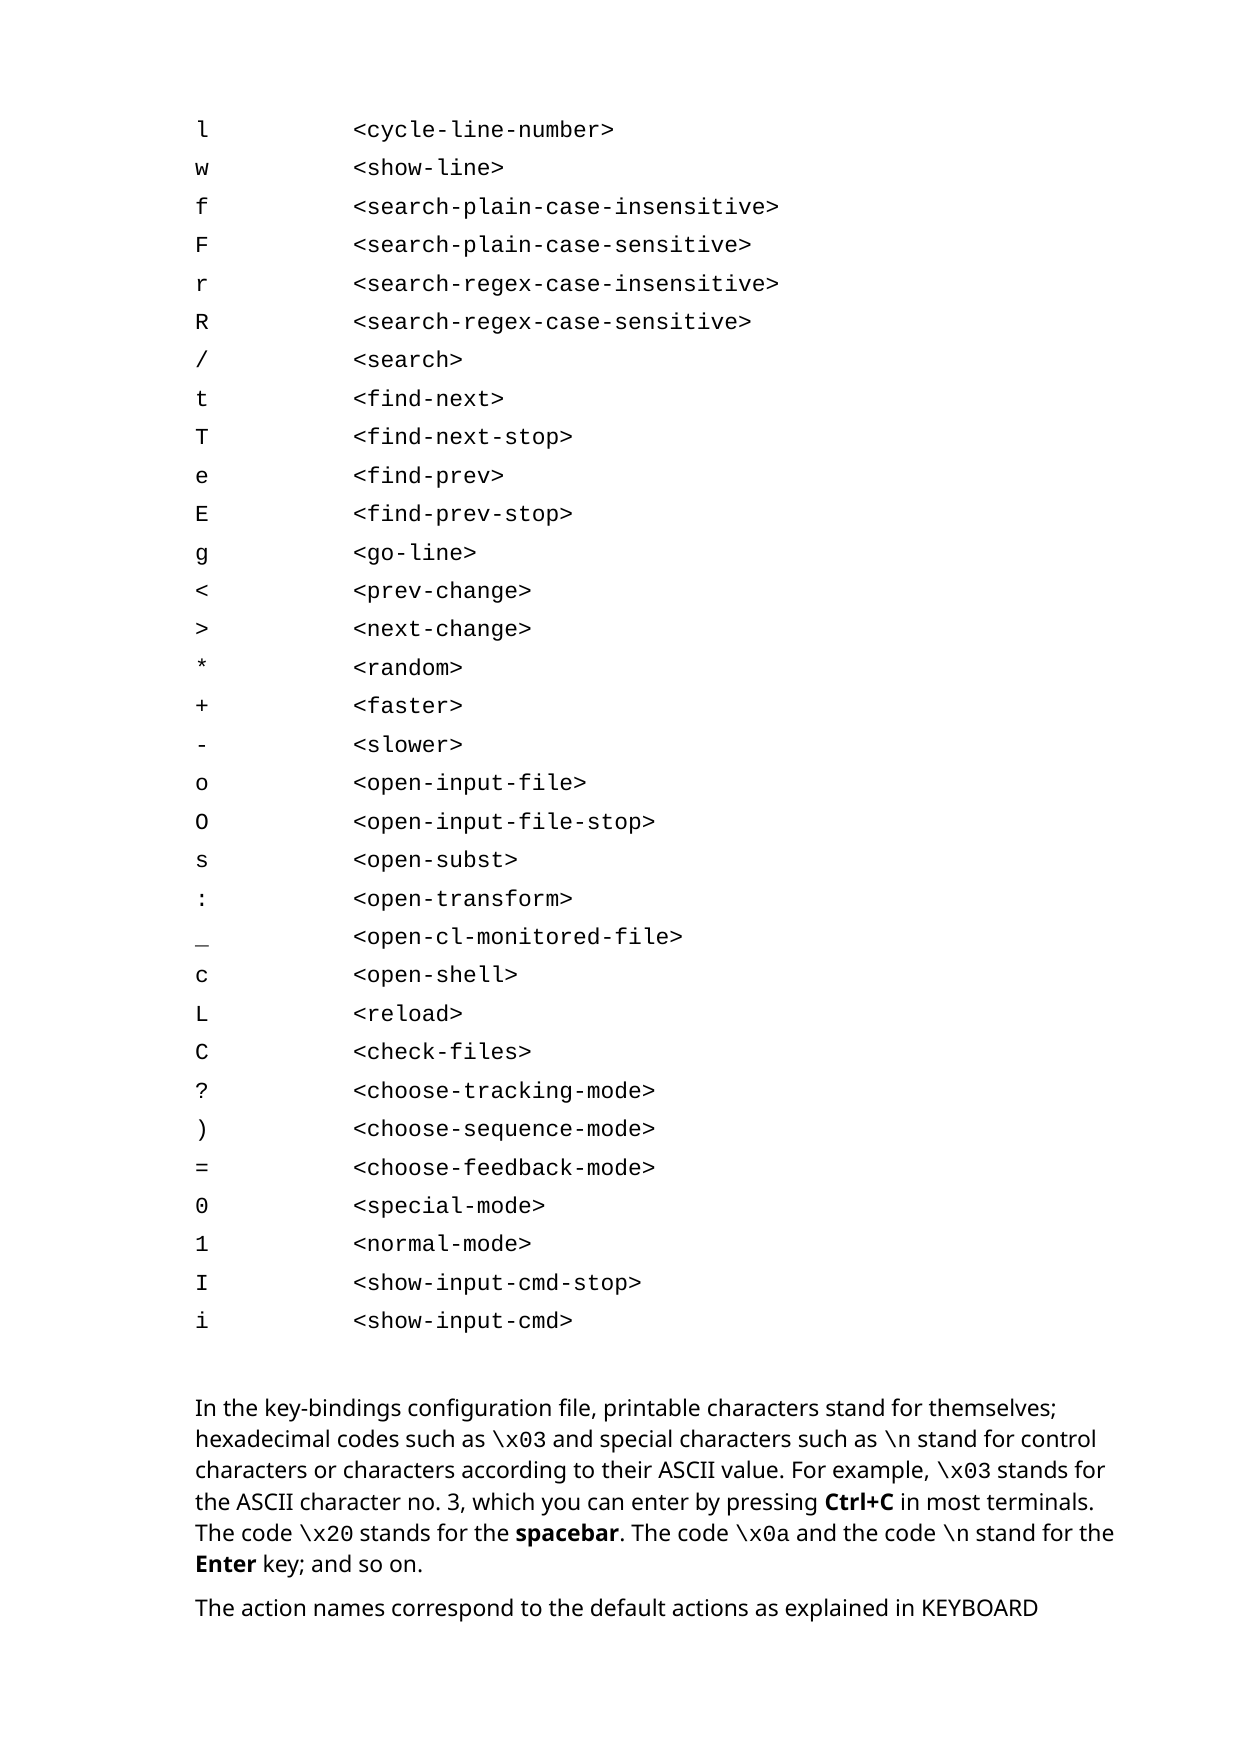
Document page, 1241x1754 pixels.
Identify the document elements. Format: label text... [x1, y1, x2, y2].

text ) <choose-sequence-mode> [195, 1117, 1122, 1143]
text f <search-plain-case-insensitive> [195, 195, 1122, 221]
text * <random> [195, 656, 1122, 682]
text : <open-transform> [195, 887, 1122, 913]
text + <faster> [195, 695, 1122, 721]
text T <find-next-stop> [195, 426, 1122, 452]
text s <open-subst> [195, 848, 1122, 874]
text i <show-input-cmd> [195, 1310, 1122, 1336]
text _ <open-cl-monitored-file> [195, 925, 1122, 951]
text 0 <special-mode> [195, 1194, 1122, 1220]
text c <open-shell> [195, 964, 1122, 990]
text < <prev-change> [195, 579, 1122, 605]
text R <search-regex-case-sensitive> [195, 310, 1122, 336]
text t <find-next> [195, 387, 1122, 413]
text o <open-input-file> [195, 772, 1122, 797]
text I <show-input-cmd-stop> [195, 1271, 1122, 1297]
text L <reload> [195, 1002, 1122, 1028]
text g <go-line> [195, 541, 1122, 567]
text e <find-prev> [195, 464, 1122, 490]
text O <open-input-file-stop> [195, 810, 1122, 836]
text F <search-plain-case-sensitive> [195, 233, 1122, 259]
text E <find-prev-stop> [195, 502, 1122, 528]
text = <choose-feedback-mode> [195, 1156, 1122, 1182]
text C <check-files> [195, 1041, 1122, 1067]
text w <show-line> [195, 157, 1122, 182]
text > <next-change> [195, 618, 1122, 644]
text In the key‑bindings configuration file, printable characters stand for themselves; hexadecimal codes such as \x03 and special characters such as \n stand for control characters or characters according to their ASCII value. For example, \x03 stands for the ASCII character no. 3, which you can enter by pressing Ctrl+C in most terminals. The code \x20 stands for the spacebar. The code \x0a and the code \n stand for the Enter key; and so on. [195, 1392, 1122, 1580]
text ? <choose-tracking-mode> [195, 1079, 1122, 1105]
text The action names correspond to the default actions as explained in KEYBOARD [195, 1592, 1122, 1623]
text 1 <normal-mode> [195, 1233, 1122, 1259]
text l <cycle-line-number> [195, 118, 1122, 144]
text - <slower> [195, 733, 1122, 759]
text r <search-regex-case-insensitive> [195, 272, 1122, 298]
text / <search> [195, 349, 1122, 375]
